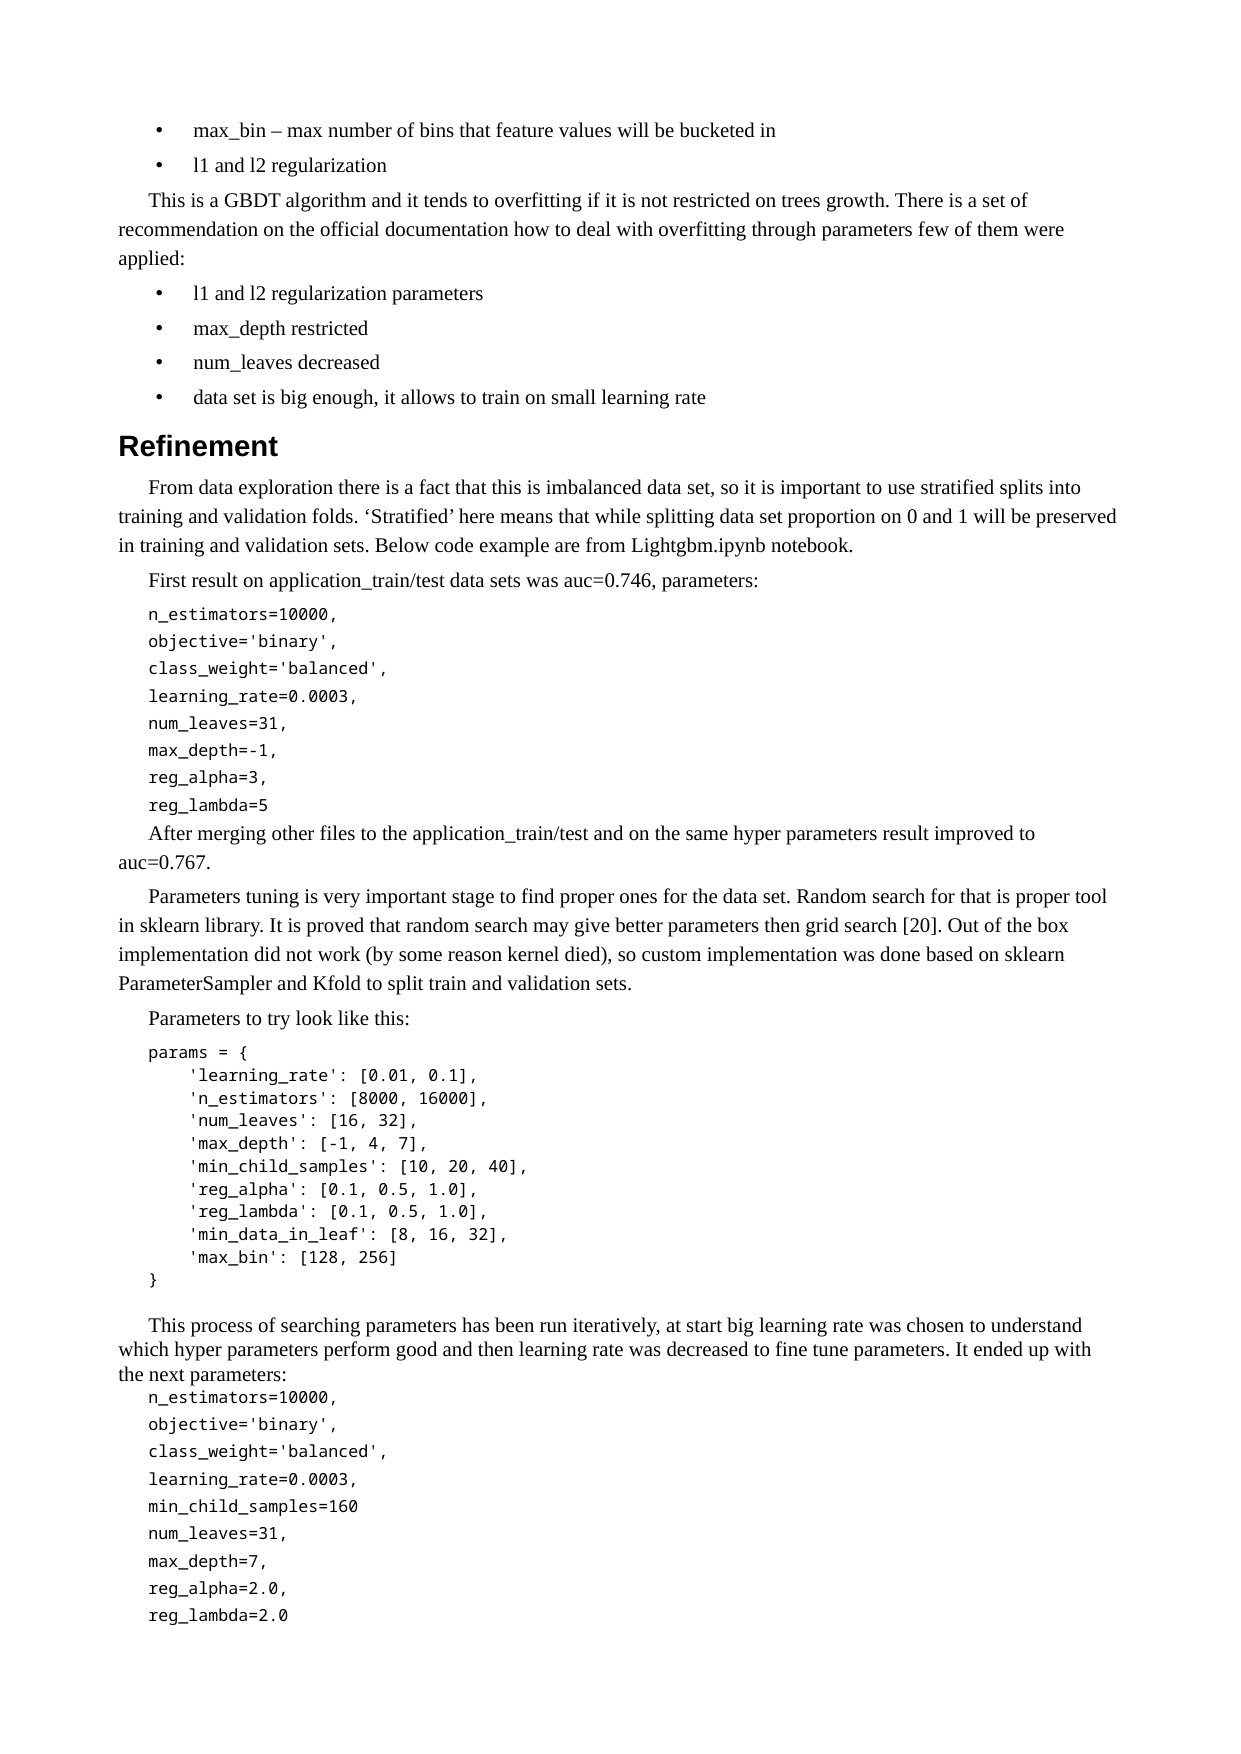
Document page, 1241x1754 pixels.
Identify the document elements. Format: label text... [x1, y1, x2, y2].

list l1 and l2 regularization [156, 153, 1122, 177]
text num_leaves=31, [118, 712, 1122, 734]
list data set is big enough, it allows to train on small learning rate [156, 385, 1122, 409]
subtitle Refinement [118, 429, 1122, 462]
text num_leaves=31, [118, 1522, 1122, 1545]
text 'num_leaves': [16, 32], [118, 1109, 1122, 1132]
text 'n_estimators': [8000, 16000], [118, 1086, 1122, 1109]
text objective='binary', [118, 1413, 1122, 1436]
text max_depth=-1, [118, 739, 1122, 762]
text 'max_bin': [128, 256] [118, 1245, 1122, 1268]
text 'reg_alpha': [0.1, 0.5, 1.0], [118, 1177, 1122, 1200]
text learning_rate=0.0003, [118, 1467, 1122, 1490]
text 'max_depth': [-1, 4, 7], [118, 1132, 1122, 1154]
text reg_alpha=3, [118, 766, 1122, 789]
text n_estimators=10000, [118, 602, 1122, 625]
list max_depth restricted [156, 315, 1122, 339]
text params = { [118, 1041, 1122, 1063]
list num_leaves decreased [156, 350, 1122, 374]
text 'min_data_in_leaf': [8, 16, 32], [118, 1222, 1122, 1245]
text This process of searching parameters has been run iteratively, at start big learning rate was chosen to understand which hyper parameters perform good and then learning rate was decreased to fine tune parameters. It ended up with the next parameters: [118, 1313, 1122, 1386]
text Parameters to try look like this: [118, 1006, 1122, 1030]
text reg_lambda=5 [118, 793, 1122, 816]
text reg_alpha=2.0, [118, 1577, 1122, 1599]
text This is a GBDT algorithm and it tends to overfitting if it is not restricted on trees growth. There is a set of recommendation on the official documentation how to deal with overfitting through parameters few of them were applied: [118, 188, 1122, 270]
text class_weight='balanced', [118, 1440, 1122, 1463]
text First result on application_train/test data sets was auc=0.746, parameters: [118, 567, 1122, 592]
text } [118, 1268, 1122, 1291]
list l1 and l2 regularization parameters [156, 281, 1122, 304]
text After merging other files to the application_train/test and on the same hyper parameters result improved to auc=0.767. [118, 821, 1122, 874]
text n_estimators=10000, [118, 1386, 1122, 1408]
text max_depth=7, [118, 1549, 1122, 1572]
text 'min_child_samples': [10, 20, 40], [118, 1154, 1122, 1177]
text 'reg_lambda': [0.1, 0.5, 1.0], [118, 1200, 1122, 1222]
text Parameters tuning is very important stage to find proper ones for the data set. Random search for that is proper tool in sklearn library. It is proved that random search may give better parameters then grid search [20]. Out of the box implementation did not work (by some reason kernel died), so custom implementation was done based on sklearn ParameterSampler and Kfold to split train and validation sets. [118, 884, 1122, 995]
text 'learning_rate': [0.01, 0.1], [118, 1063, 1122, 1086]
text class_weight='balanced', [118, 657, 1122, 680]
list max_bin – max number of bins that feature values will be bucketed in [156, 118, 1122, 142]
text From data exploration there is a fact that this is imbalanced data set, so it is important to use stratified splits into training and validation folds. ‘Stratified’ here means that while splitting data set proportion on 0 and 1 will be preserved in training and validation sets. Below code example are from Lightgbm.ipynb notebook. [118, 475, 1122, 557]
text learning_rate=0.0003, [118, 684, 1122, 707]
text min_child_samples=160 [118, 1495, 1122, 1517]
text objective='binary', [118, 630, 1122, 652]
text reg_lambda=2.0 [118, 1604, 1122, 1627]
